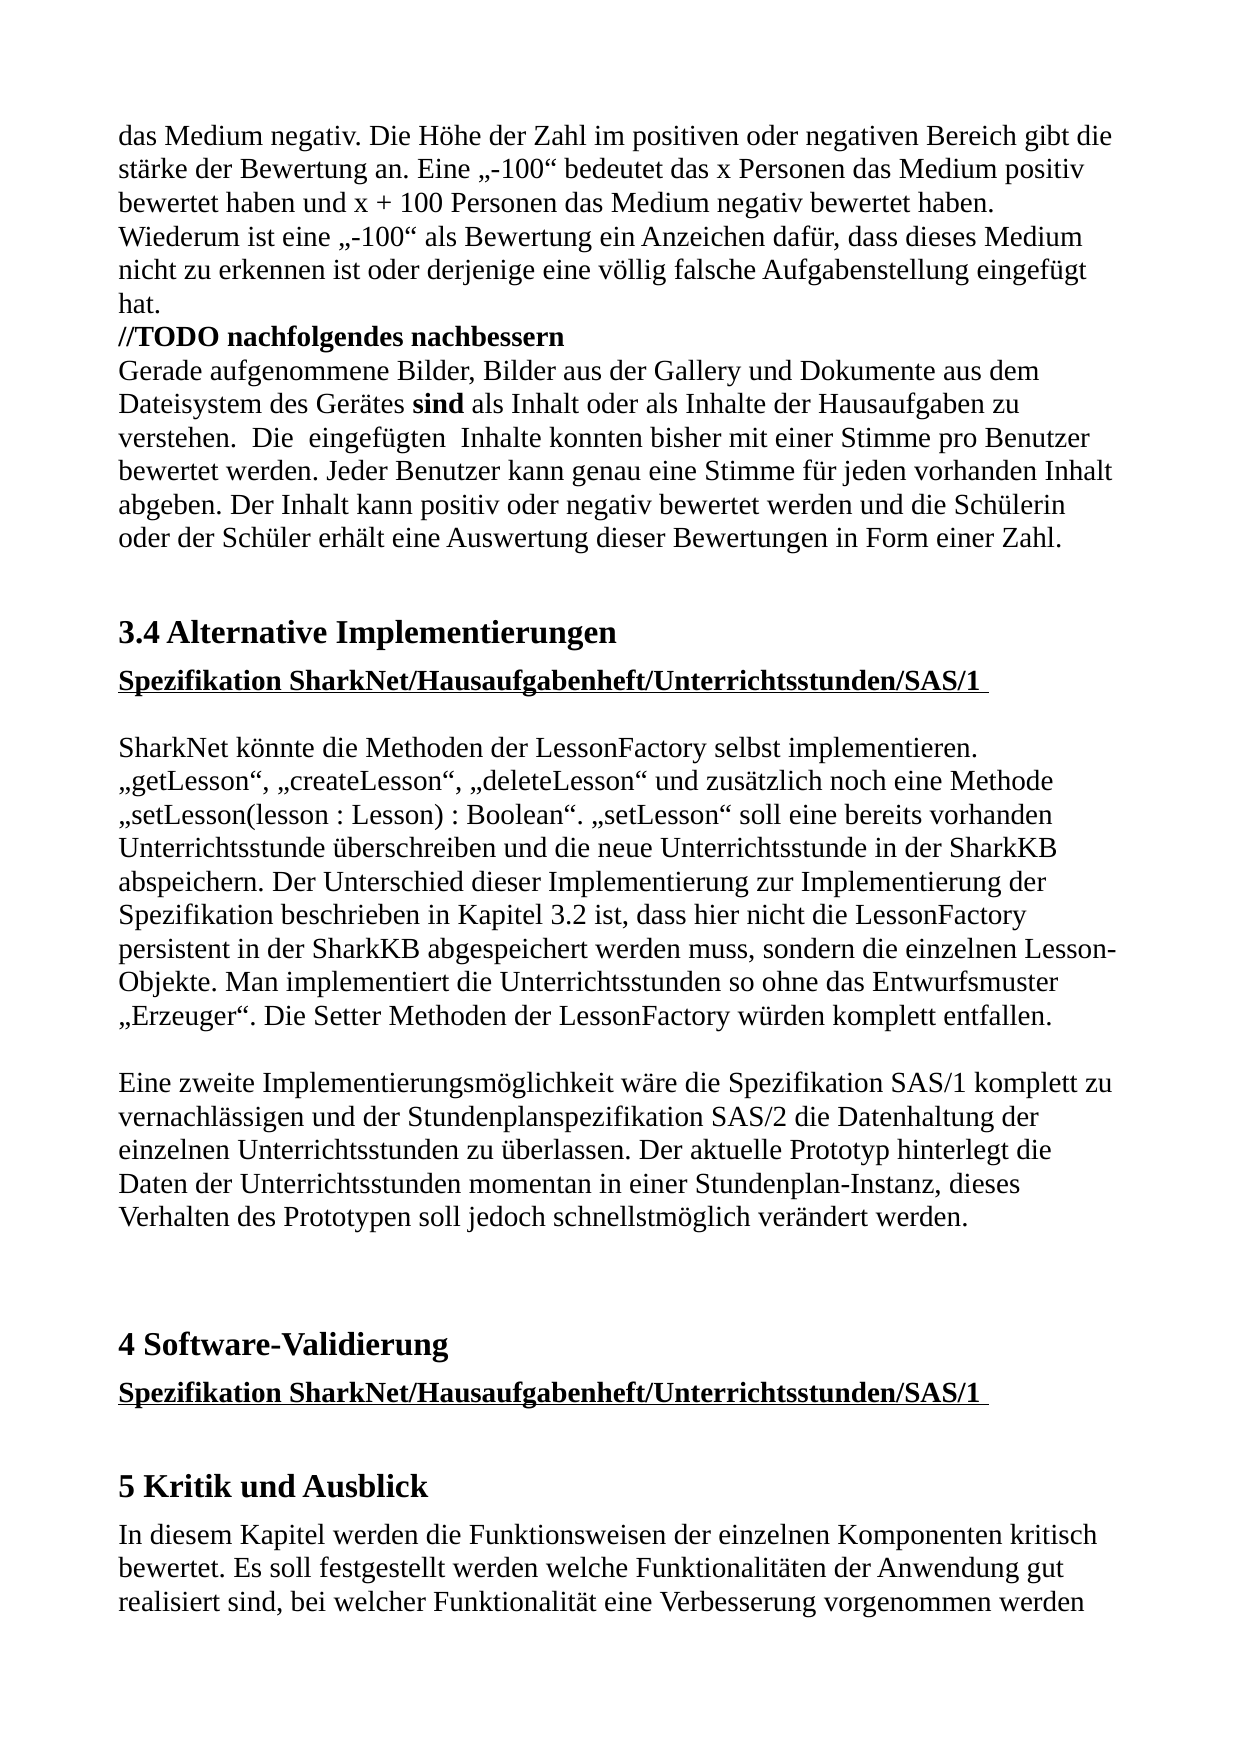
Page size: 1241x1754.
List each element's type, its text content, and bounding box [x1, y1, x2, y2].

text Eine zweite Implementierungsmöglichkeit wäre die Spezifikation SAS/1 komplett zu vernachlässigen und der Stundenplanspezifikation SAS/2 die Datenhaltung der einzelnen Unterrichtsstunden zu überlassen. Der aktuelle Prototyp hinterlegt die Daten der Unterrichtsstunden momentan in einer Stundenplan-Instanz, dieses Verhalten des Prototypen soll jedoch schnellstmöglich verändert werden. [118, 1065, 1122, 1233]
text Spezifikation SharkNet/Hausaufgabenheft/Unterrichtsstunden/SAS/1 [118, 1375, 1122, 1408]
text In diesem Kapitel werden die Funktionsweisen der einzelnen Komponenten kritisch bewertet. Es soll festgestellt werden welche Funktionalitäten der Anwendung gut realisiert sind, bei welcher Funktionalität eine Verbesserung vorgenommen werden [118, 1517, 1122, 1617]
subtitle 3.4 Alternative Implementierungen [118, 612, 1122, 651]
subtitle 5 Kritik und Ausblick [118, 1467, 1122, 1505]
text Gerade aufgenommene Bilder, Bilder aus der Gallery und Dokumente aus dem Dateisystem des Gerätes sind als Inhalt oder als Inhalte der Hausaufgaben zu verstehen. Die eingefügten Inhalte konnten bisher mit einer Stimme pro Benutzer bewertet werden. Jeder Benutzer kann genau eine Stimme für jeden vorhanden Inhalt abgeben. Der Inhalt kann positiv oder negativ bewertet werden und die Schülerin oder der Schüler erhält eine Auswertung dieser Bewertungen in Form einer Zahl. [118, 353, 1122, 554]
text Spezifikation SharkNet/Hausaufgabenheft/Unterrichtsstunden/SAS/1 [118, 663, 1122, 696]
text SharkNet könnte die Methoden der LessonFactory selbst implementieren. „getLesson“, „createLesson“, „deleteLesson“ und zusätzlich noch eine Methode „setLesson(lesson : Lesson) : Boolean“. „setLesson“ soll eine bereits vorhanden Unterrichtsstunde überschreiben und die neue Unterrichtsstunde in der SharkKB abspeichern. Der Unterschied dieser Implementierung zur Implementierung der Spezifikation beschrieben in Kapitel 3.2 ist, dass hier nicht die LessonFactory persistent in der SharkKB abgespeichert werden muss, sondern die einzelnen Lesson-Objekte. Man implementiert die Unterrichtsstunden so ohne das Entwurfsmuster „Erzeuger“. Die Setter Methoden der LessonFactory würden komplett entfallen. [118, 730, 1122, 1032]
text das Medium negativ. Die Höhe der Zahl im positiven oder negativen Bereich gibt die stärke der Bewertung an. Eine „-100“ bedeutet das x Personen das Medium positiv bewertet haben und x + 100 Personen das Medium negativ bewertet haben. Wiederum ist eine „-100“ als Bewertung ein Anzeichen dafür, dass dieses Medium nicht zu erkennen ist oder derjenige eine völlig falsche Aufgabenstellung eingefügt hat. [118, 118, 1122, 319]
subtitle 4 Software-Validierung [118, 1325, 1122, 1363]
text //TODO nachfolgendes nachbessern [118, 319, 1122, 353]
